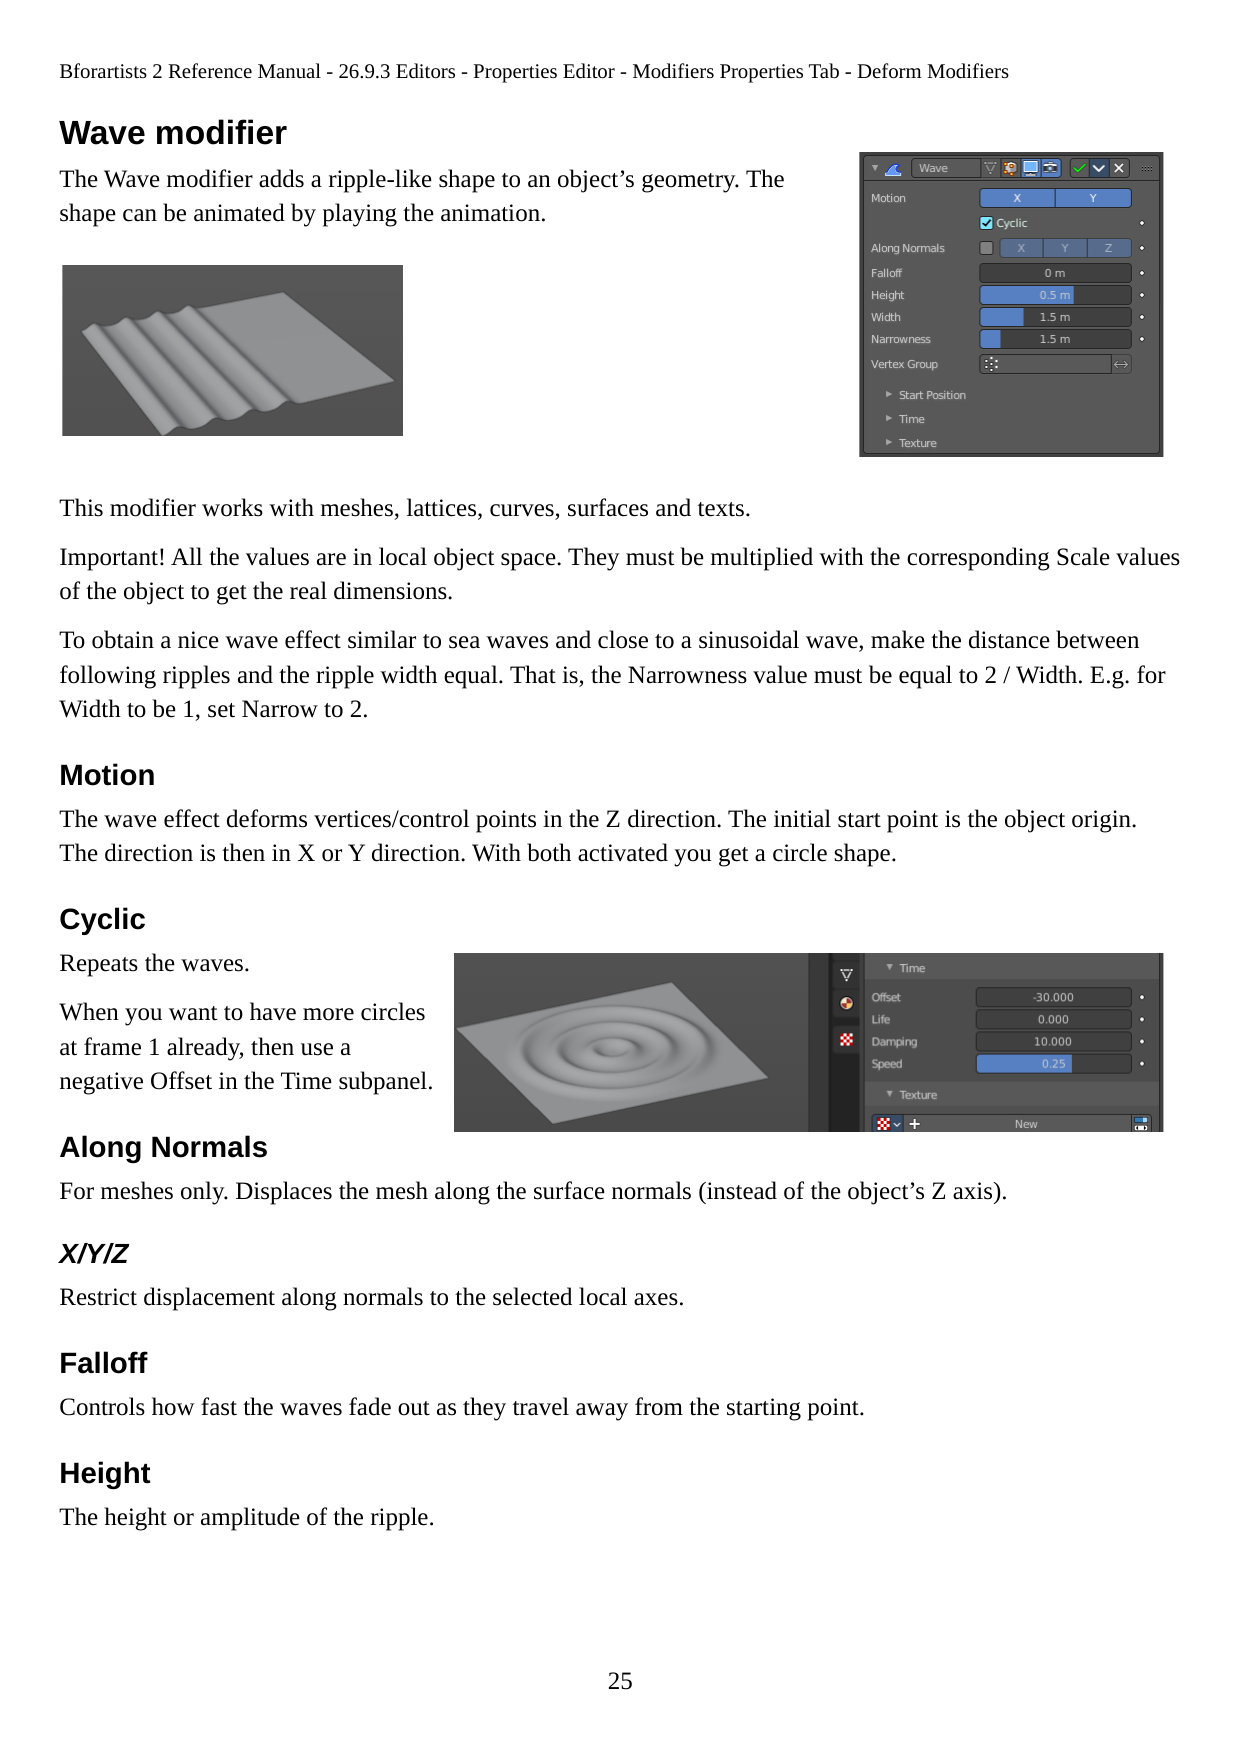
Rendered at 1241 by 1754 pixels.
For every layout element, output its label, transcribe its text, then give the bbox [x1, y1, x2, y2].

text Restrict displacement along normals to the selected local axes. [59, 1282, 1181, 1311]
picture [62, 265, 403, 436]
picture [454, 953, 1164, 1132]
subtitle Motion [59, 758, 1181, 792]
subtitle Along Normals [59, 1130, 1181, 1164]
text Important! All the values are in local object space. They must be multiplied with the corresponding Scale values of the object to get the real dimensions. [59, 542, 1181, 605]
text Repeats the waves. [59, 948, 1181, 977]
subtitle Wave modifier [59, 113, 1181, 151]
text The wave effect deforms vertices/control points in the Z direction. The initial start point is the object origin. The direction is then in X or Y direction. With both activated you get a circle shape. [59, 804, 1181, 867]
text The Wave modifier adds a ripple-like shape to an object’s geometry. The shape can be animated by playing the animation. [59, 164, 859, 227]
subtitle Height [59, 1456, 1181, 1489]
subtitle Falloff [59, 1346, 1181, 1380]
text For meshes only. Displaces the mesh along the surface normals (instead of the object’s Z axis). [59, 1176, 1181, 1205]
subtitle Cyclic [59, 902, 1181, 936]
text The height or amplitude of the ripple. [59, 1502, 1181, 1531]
text When you want to have more circles at frame 1 already, then use a negative Offset in the Time subpanel. [59, 997, 454, 1095]
text To obtain a nice wave effect similar to sea waves and close to a sinusoidal wave, make the distance between following ripples and the ripple width equal. That is, the Narrowness value must be equal to 2 / Width. E.g. for Width to be 1, set Narrow to 2. [59, 625, 1181, 723]
text This modifier works with meshes, lattices, curves, surfaces and texts. [59, 493, 1181, 521]
text Controls how fast the waves fade out as they travel away from the starting point. [59, 1392, 1181, 1421]
picture [859, 152, 1164, 457]
subtitle X/Y/Z [59, 1238, 1181, 1270]
